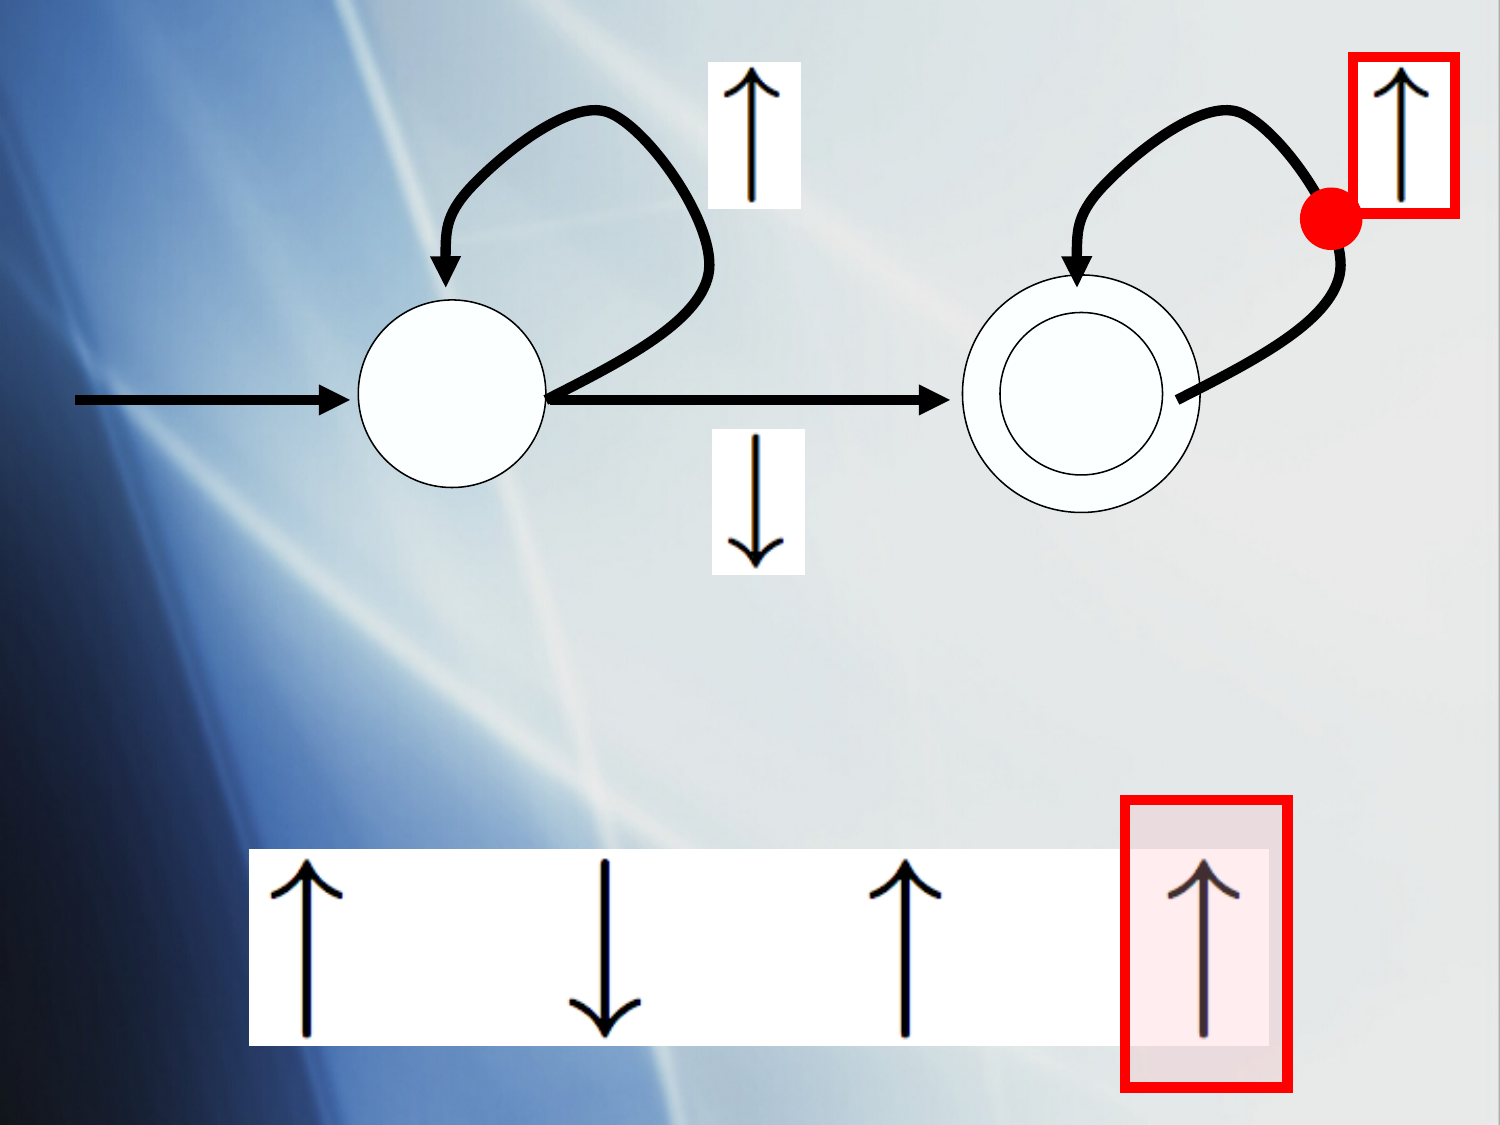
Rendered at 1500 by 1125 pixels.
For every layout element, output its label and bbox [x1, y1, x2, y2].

text_box [358, 299, 546, 488]
text_box [1125, 800, 1288, 1088]
text_box [962, 275, 1201, 513]
picture [0, 0, 1500, 1125]
text_box [1299, 187, 1363, 251]
